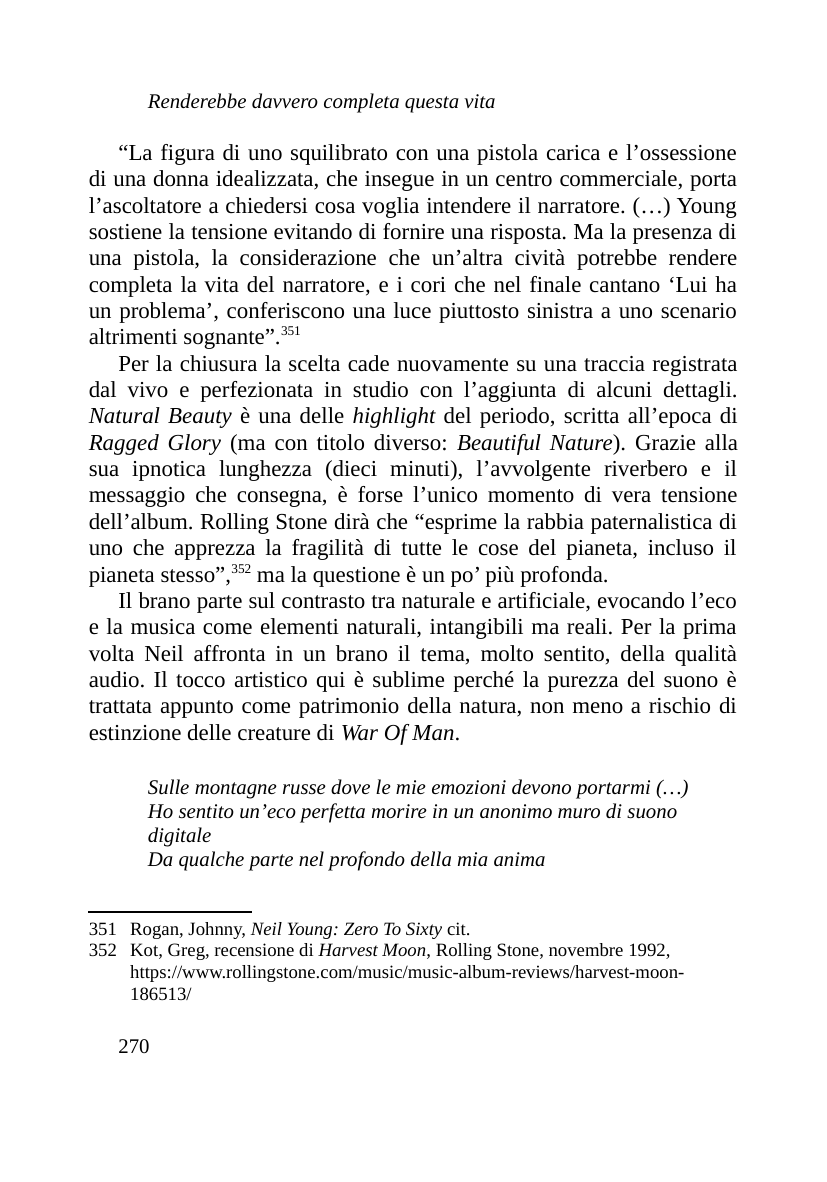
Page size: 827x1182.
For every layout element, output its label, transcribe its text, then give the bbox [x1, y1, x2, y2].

text digitale [88, 823, 738, 847]
text Il brano parte sul contrasto tra naturale e artificiale, evocando l’eco e la musica come elementi naturali, intangibili ma reali. Per la prima volta Neil affronta in un brano il tema, molto sentito, della qualità audio. Il tocco artistico qui è sublime perché la purezza del suono è trattata appunto come patrimonio della natura, non meno a rischio di estinzione delle creature di War Of Man. [88, 587, 738, 745]
text Rogan, Johnny, Neil Young: Zero To Sixty cit. [88, 918, 738, 939]
text Kot, Greg, recensione di Harvest Moon, Rolling Stone, novembre 1992, https://www.rollingstone.com/music/music-album-reviews/harvest-moon-186513/ [88, 939, 738, 1004]
text “La figura di uno squilibrato con una pistola carica e l’ossessione di una donna idealizzata, che insegue in un centro commerciale, porta l’ascoltatore a chiedersi cosa voglia intendere il narratore. (…) Young sostiene la tensione evitando di fornire una risposta. Ma la presenza di una pistola, la considerazione che un’altra cività potrebbe rendere completa la vita del narratore, e i cori che nel finale cantano ‘Lui ha un problema’, conferiscono una luce piuttosto sinistra a uno scenario altrimenti sognante”. [88, 139, 738, 350]
text Sulle montagne russe dove le mie emozioni devono portarmi (…) [88, 774, 738, 799]
text Da qualche parte nel profondo della mia anima [88, 847, 738, 871]
text Renderebbe davvero completa questa vita [88, 88, 738, 113]
text Ho sentito un’eco perfetta morire in un anonimo muro di suono [88, 799, 738, 823]
text Per la chiusura la scelta cade nuovamente su una traccia registrata dal vivo e perfezionata in studio con l’aggiunta di alcuni dettagli. Natural Beauty è una delle highlight del periodo, scritta all’epoca di Ragged Glory (ma con titolo diverso: Beautiful Nature). Grazie alla sua ipnotica lunghezza (dieci minuti), l’avvolgente riverbero e il messaggio che consegna, è forse l’unico momento di vera tensione dell’album. Rolling Stone dirà che “esprime la rabbia paternalistica di uno che apprezza la fragilità di tutte le cose del pianeta, incluso il pianeta stesso”, ma la questione è un po’ più profonda. [88, 350, 738, 587]
